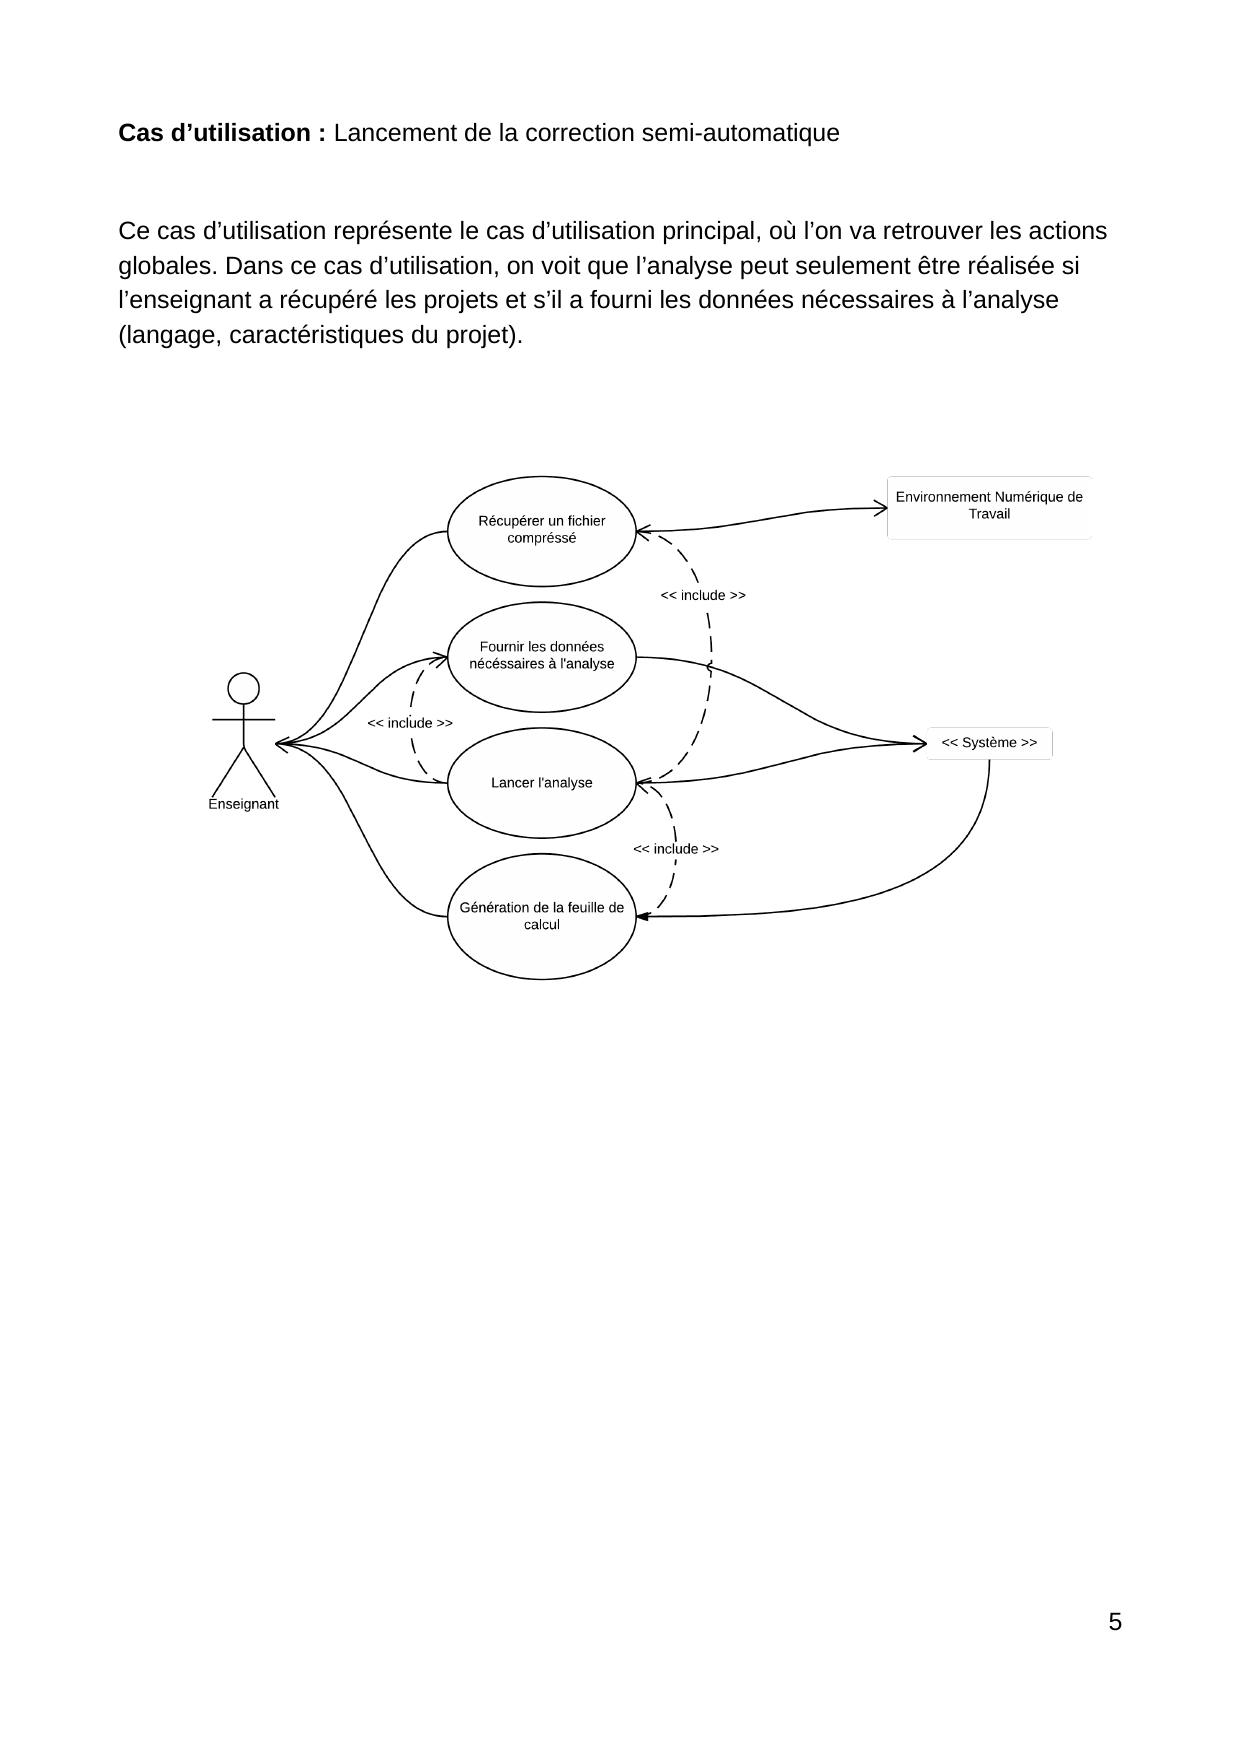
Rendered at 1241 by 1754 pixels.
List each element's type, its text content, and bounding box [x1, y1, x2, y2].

picture [118, 445, 1123, 1011]
text Cas d’utilisation : Lancement de la correction semi-automatique [118, 118, 1122, 147]
text Ce cas d’utilisation représente le cas d’utilisation principal, où l’on va retrouver les actions globales. Dans ce cas d’utilisation, on voit que l’analyse peut seulement être réalisée si l’enseignant a récupéré les projets et s’il a fourni les données nécessaires à l’analyse (langage, caractéristiques du projet). [118, 216, 1122, 348]
